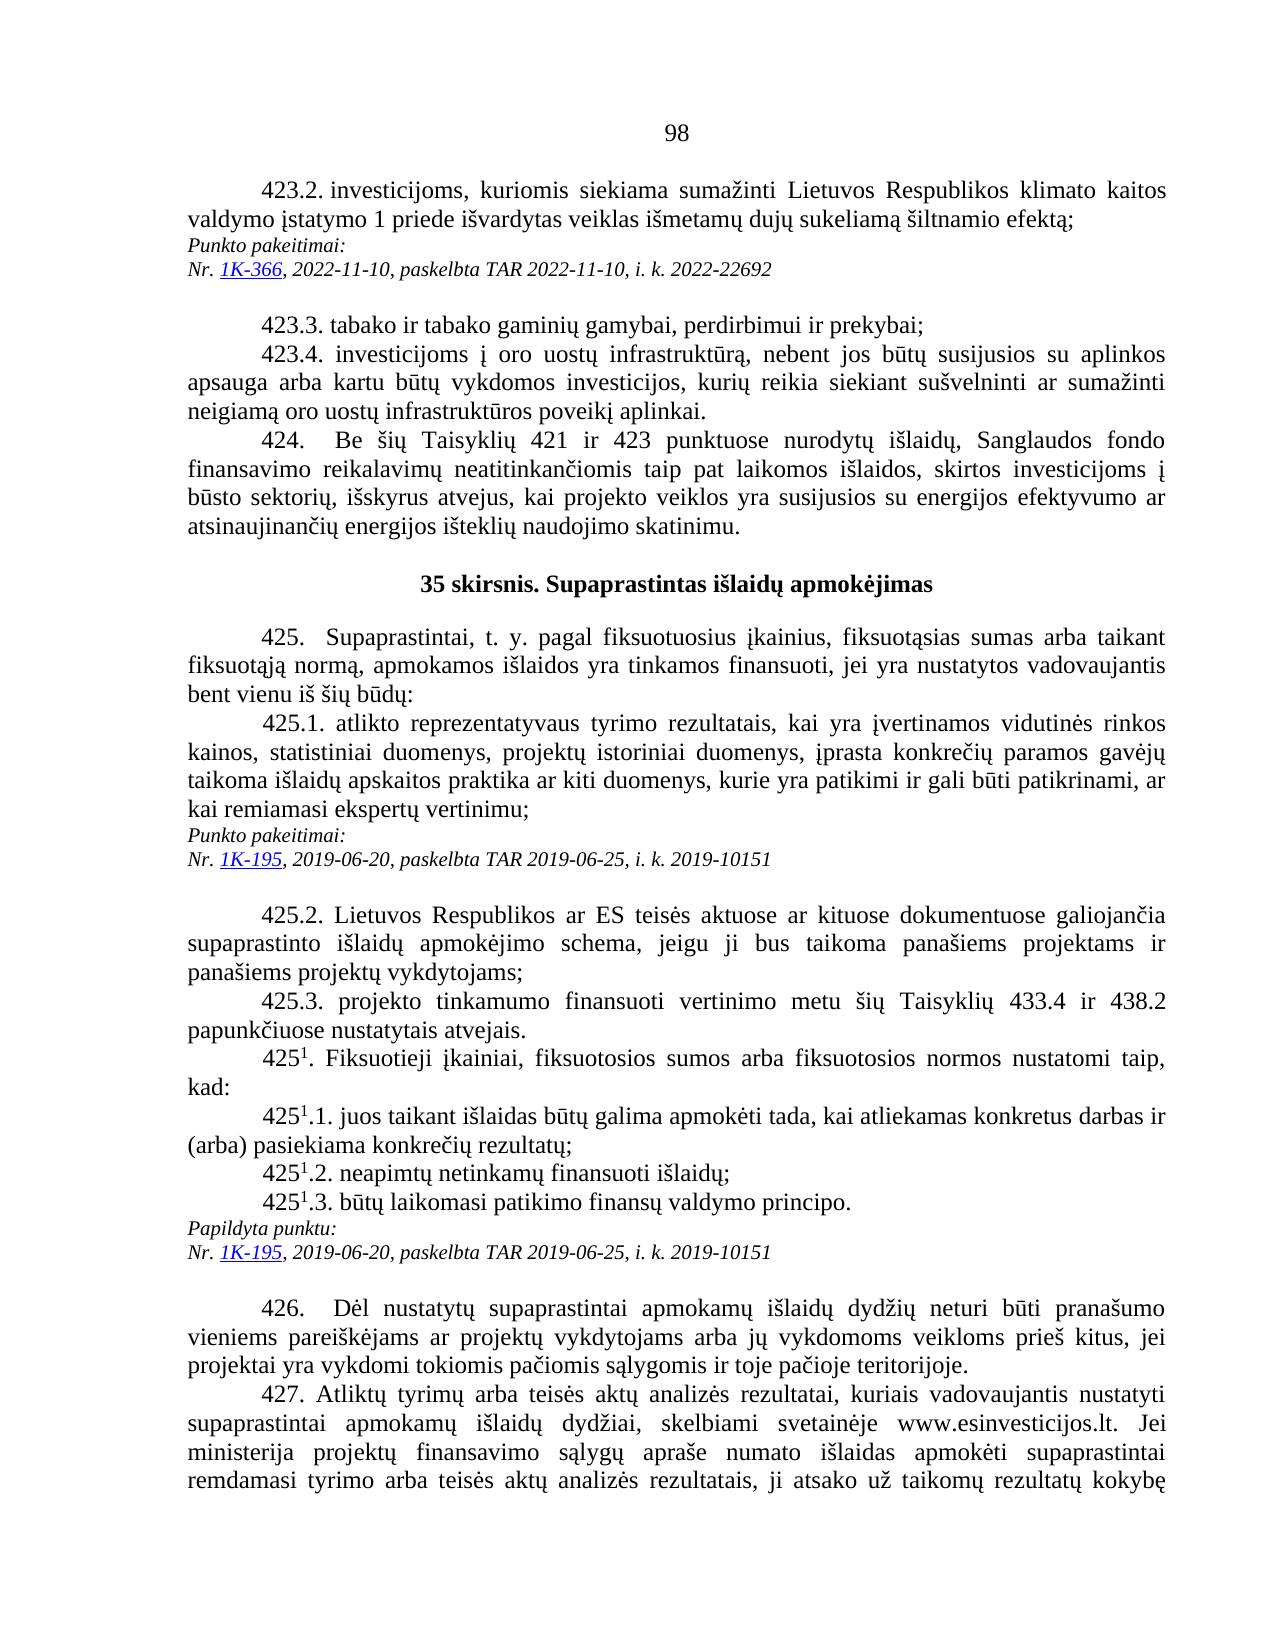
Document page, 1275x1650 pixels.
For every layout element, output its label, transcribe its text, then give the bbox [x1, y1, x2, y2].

text Nr. 1K-195, 2019-06-20, paskelbta TAR 2019-06-25, i. k. 2019-10151 [187, 1240, 1167, 1264]
text 4251. Fiksuotieji įkainiai, fiksuotosios sumos arba fiksuotosios normos nustatomi taip, kad: [187, 1043, 1167, 1101]
text 423.3. tabako ir tabako gaminių gamybai, perdirbimui ir prekybai; [187, 310, 1167, 339]
text 4251.2. neapimtų netinkamų finansuoti išlaidų; [187, 1158, 1167, 1187]
subtitle 35 skirsnis. Supaprastintas išlaidų apmokėjimas [246, 569, 1107, 597]
text 425.2. Lietuvos Respublikos ar ES teisės aktuose ar kituose dokumentuose galiojančia supaprastinto išlaidų apmokėjimo schema, jeigu ji bus taikoma panašiems projektams ir panašiems projektų vykdytojams; [187, 900, 1167, 986]
text 425.3. projekto tinkamumo finansuoti vertinimo metu šių Taisyklių 433.4 ir 438.2 papunkčiuose nustatytais atvejais. [187, 986, 1167, 1043]
text 425.1. atlikto reprezentatyvaus tyrimo rezultatais, kai yra įvertinamos vidutinės rinkos kainos, statistiniai duomenys, projektų istoriniai duomenys, įprasta konkrečių paramos gavėjų taikoma išlaidų apskaitos praktika ar kiti duomenys, kurie yra patikimi ir gali būti patikrinami, ar kai remiamasi ekspertų vertinimu; [187, 708, 1167, 823]
text Nr. 1K-195, 2019-06-20, paskelbta TAR 2019-06-25, i. k. 2019-10151 [187, 847, 1167, 871]
text 425. Supaprastintai, t. y. pagal fiksuotuosius įkainius, fiksuotąsias sumas arba taikant fiksuotąją normą, apmokamos išlaidos yra tinkamos finansuoti, jei yra nustatytos vadovaujantis bent vienu iš šių būdų: [187, 622, 1167, 708]
text Punkto pakeitimai: [187, 823, 1167, 847]
text 427. Atliktų tyrimų arba teisės aktų analizės rezultatai, kuriais vadovaujantis nustatyti supaprastintai apmokamų išlaidų dydžiai, skelbiami svetainėje www.esinvesticijos.lt. Jei ministerija projektų finansavimo sąlygų apraše numato išlaidas apmokėti supaprastintai remdamasi tyrimo arba teisės aktų analizės rezultatais, ji atsako už taikomų rezultatų kokybę [187, 1379, 1167, 1494]
text Punkto pakeitimai: [187, 233, 1167, 257]
text 4251.1. juos taikant išlaidas būtų galima apmokėti tada, kai atliekamas konkretus darbas ir (arba) pasiekiama konkrečių rezultatų; [187, 1101, 1167, 1158]
text 4251.3. būtų laikomasi patikimo finansų valdymo principo. [187, 1187, 1167, 1216]
text Papildyta punktu: [187, 1216, 1167, 1240]
text 424. Be šių Taisyklių 421 ir 423 punktuose nurodytų išlaidų, Sanglaudos fondo finansavimo reikalavimų neatitinkančiomis taip pat laikomos išlaidos, skirtos investicijoms į būsto sektorių, išskyrus atvejus, kai projekto veiklos yra susijusios su energijos efektyvumo ar atsinaujinančių energijos išteklių naudojimo skatinimu. [187, 425, 1167, 540]
text 423.4. investicijoms į oro uostų infrastruktūrą, nebent jos būtų susijusios su aplinkos apsauga arba kartu būtų vykdomos investicijos, kurių reikia siekiant sušvelninti ar sumažinti neigiamą oro uostų infrastruktūros poveikį aplinkai. [187, 339, 1167, 425]
text Nr. 1K-366, 2022-11-10, paskelbta TAR 2022-11-10, i. k. 2022-22692 [187, 257, 1167, 281]
text 426. Dėl nustatytų supaprastintai apmokamų išlaidų dydžių neturi būti pranašumo vieniems pareiškėjams ar projektų vykdytojams arba jų vykdomoms veikloms prieš kitus, jei projektai yra vykdomi tokiomis pačiomis sąlygomis ir toje pačioje teritorijoje. [187, 1293, 1167, 1379]
text 423.2. investicijoms, kuriomis siekiama sumažinti Lietuvos Respublikos klimato kaitos valdymo įstatymo 1 priede išvardytas veiklas išmetamų dujų sukeliamą šiltnamio efektą; [187, 176, 1167, 233]
